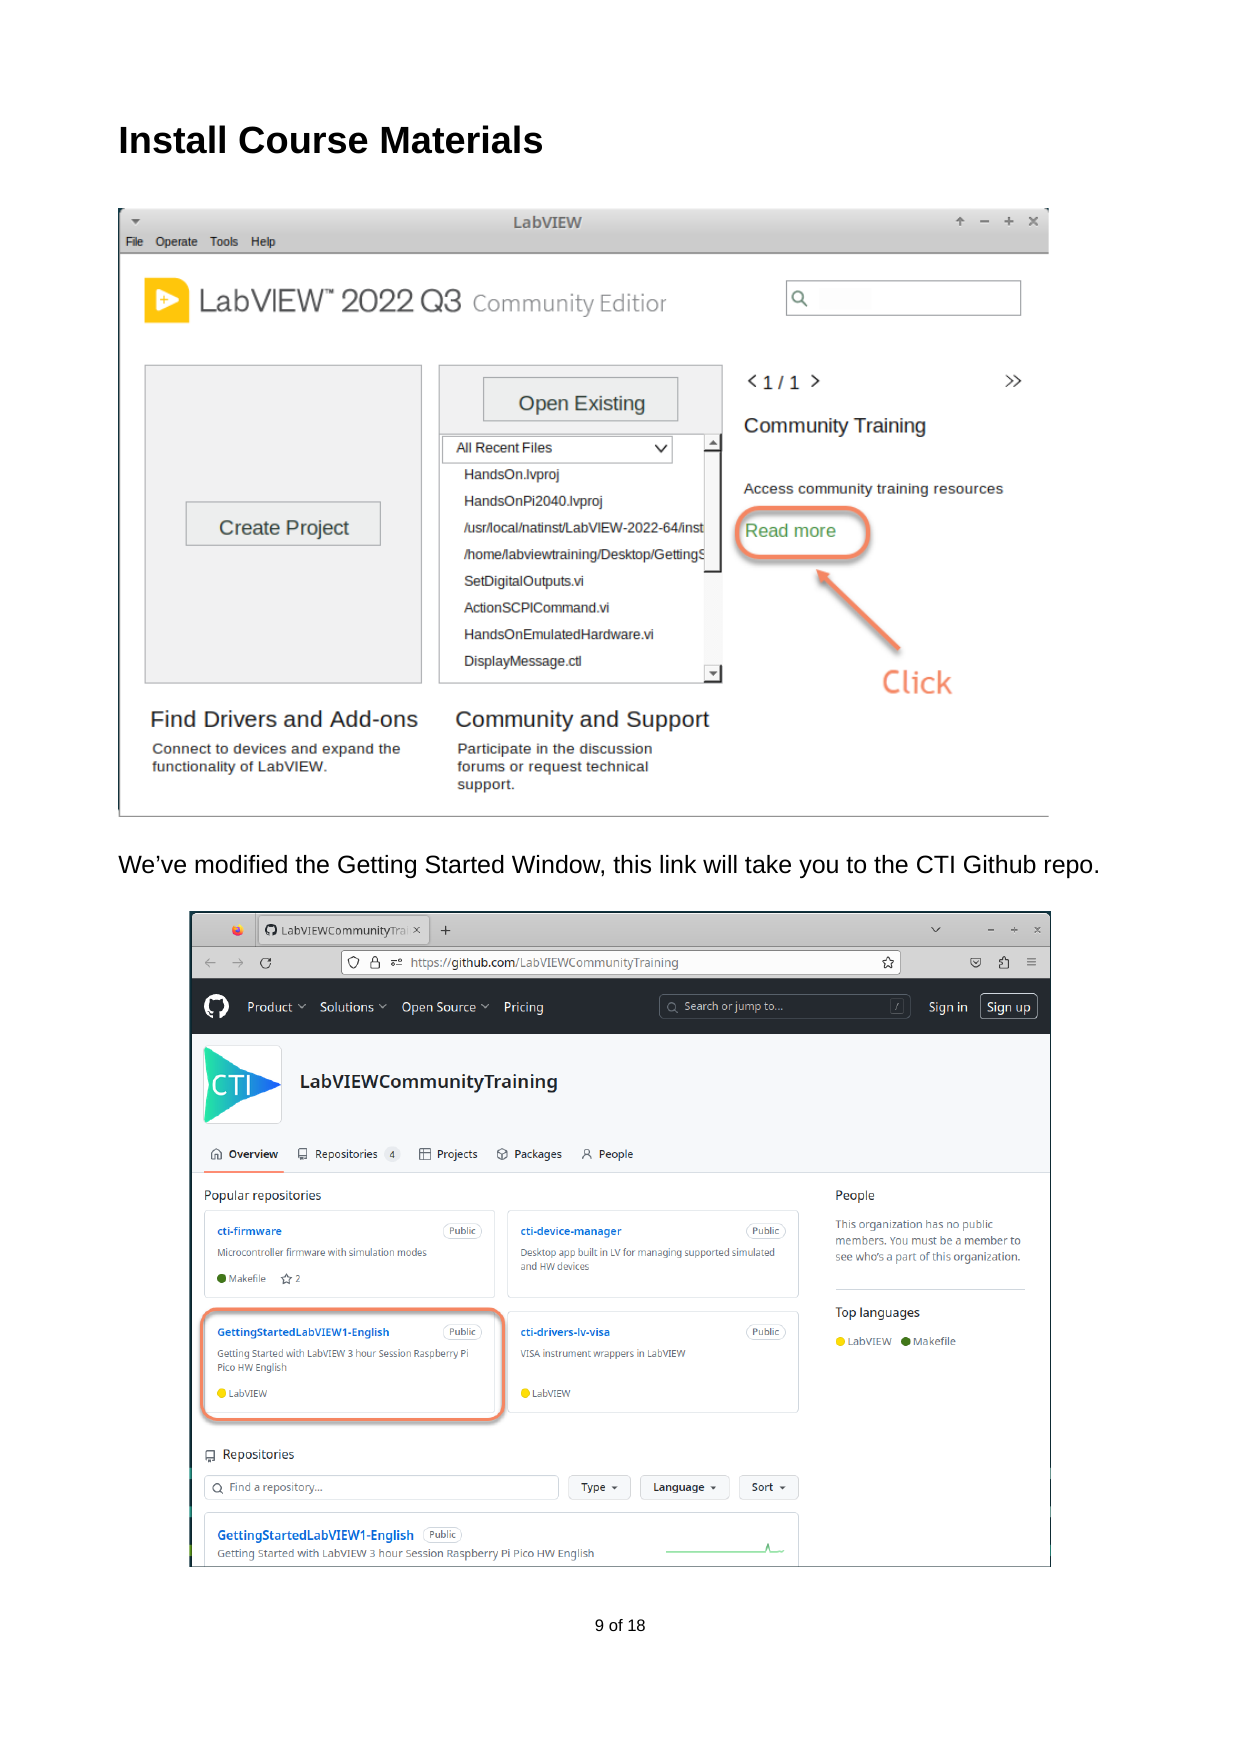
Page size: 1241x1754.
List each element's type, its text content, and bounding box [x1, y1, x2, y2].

subtitle Install Course Materials [118, 118, 1122, 162]
picture [118, 208, 1049, 817]
picture [189, 911, 1051, 1567]
text We’ve modified the Getting Started Window, this link will take you to the CTI Github repo. [118, 850, 1122, 878]
